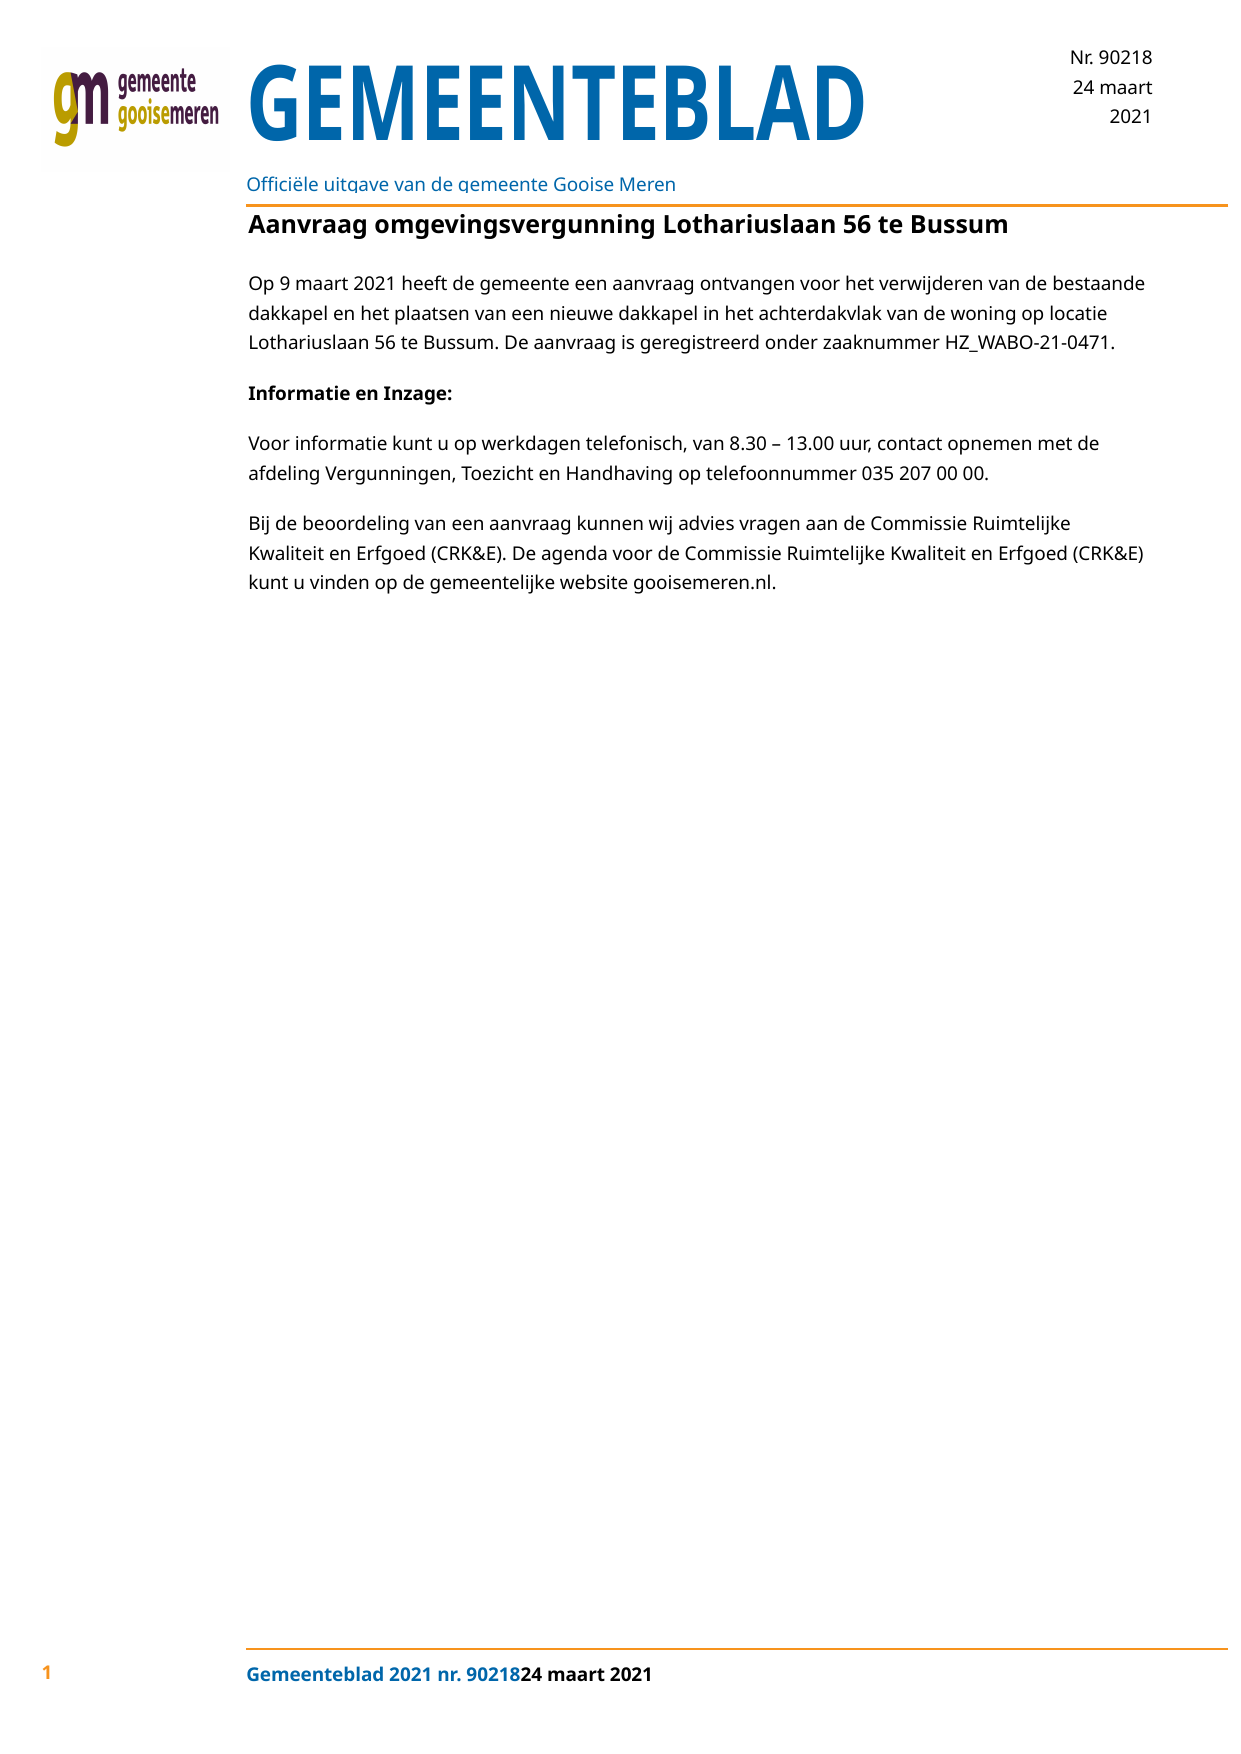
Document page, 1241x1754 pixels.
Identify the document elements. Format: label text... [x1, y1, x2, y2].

text Op 9 maart 2021 heeft de gemeente een aanvraag ontvangen voor het verwijderen van de bestaande dakkapel en het plaatsen van een nieuwe dakkapel in het achterdakvlak van de woning op locatie Lothariuslaan 56 te Bussum. De aanvraag is geregistreerd onder zaaknummer HZ_WABO-21-0471. [248, 270, 1152, 355]
text Bij de beoordeling van een aanvraag kunnen wij advies vragen aan de Commissie Ruimtelijke Kwaliteit en Erfgoed (CRK&E). De agenda voor de Commissie Ruimtelijke Kwaliteit en Erfgoed (CRK&E) kunt u vinden op de gemeentelijke website gooisemeren.nl. [248, 510, 1152, 595]
text Aanvraag omgevingsvergunning Lothariuslaan 56 te Bussum [248, 207, 1152, 241]
text Voor informatie kunt u op werkdagen telefonisch, van 8.30 – 13.00 uur, contact opnemen met de afdeling Vergunningen, Toezicht en Handhaving op telefoonnummer 035 207 00 00. [248, 430, 1152, 486]
picture [41, 47, 231, 172]
text Informatie en Inzage: [248, 380, 1152, 406]
